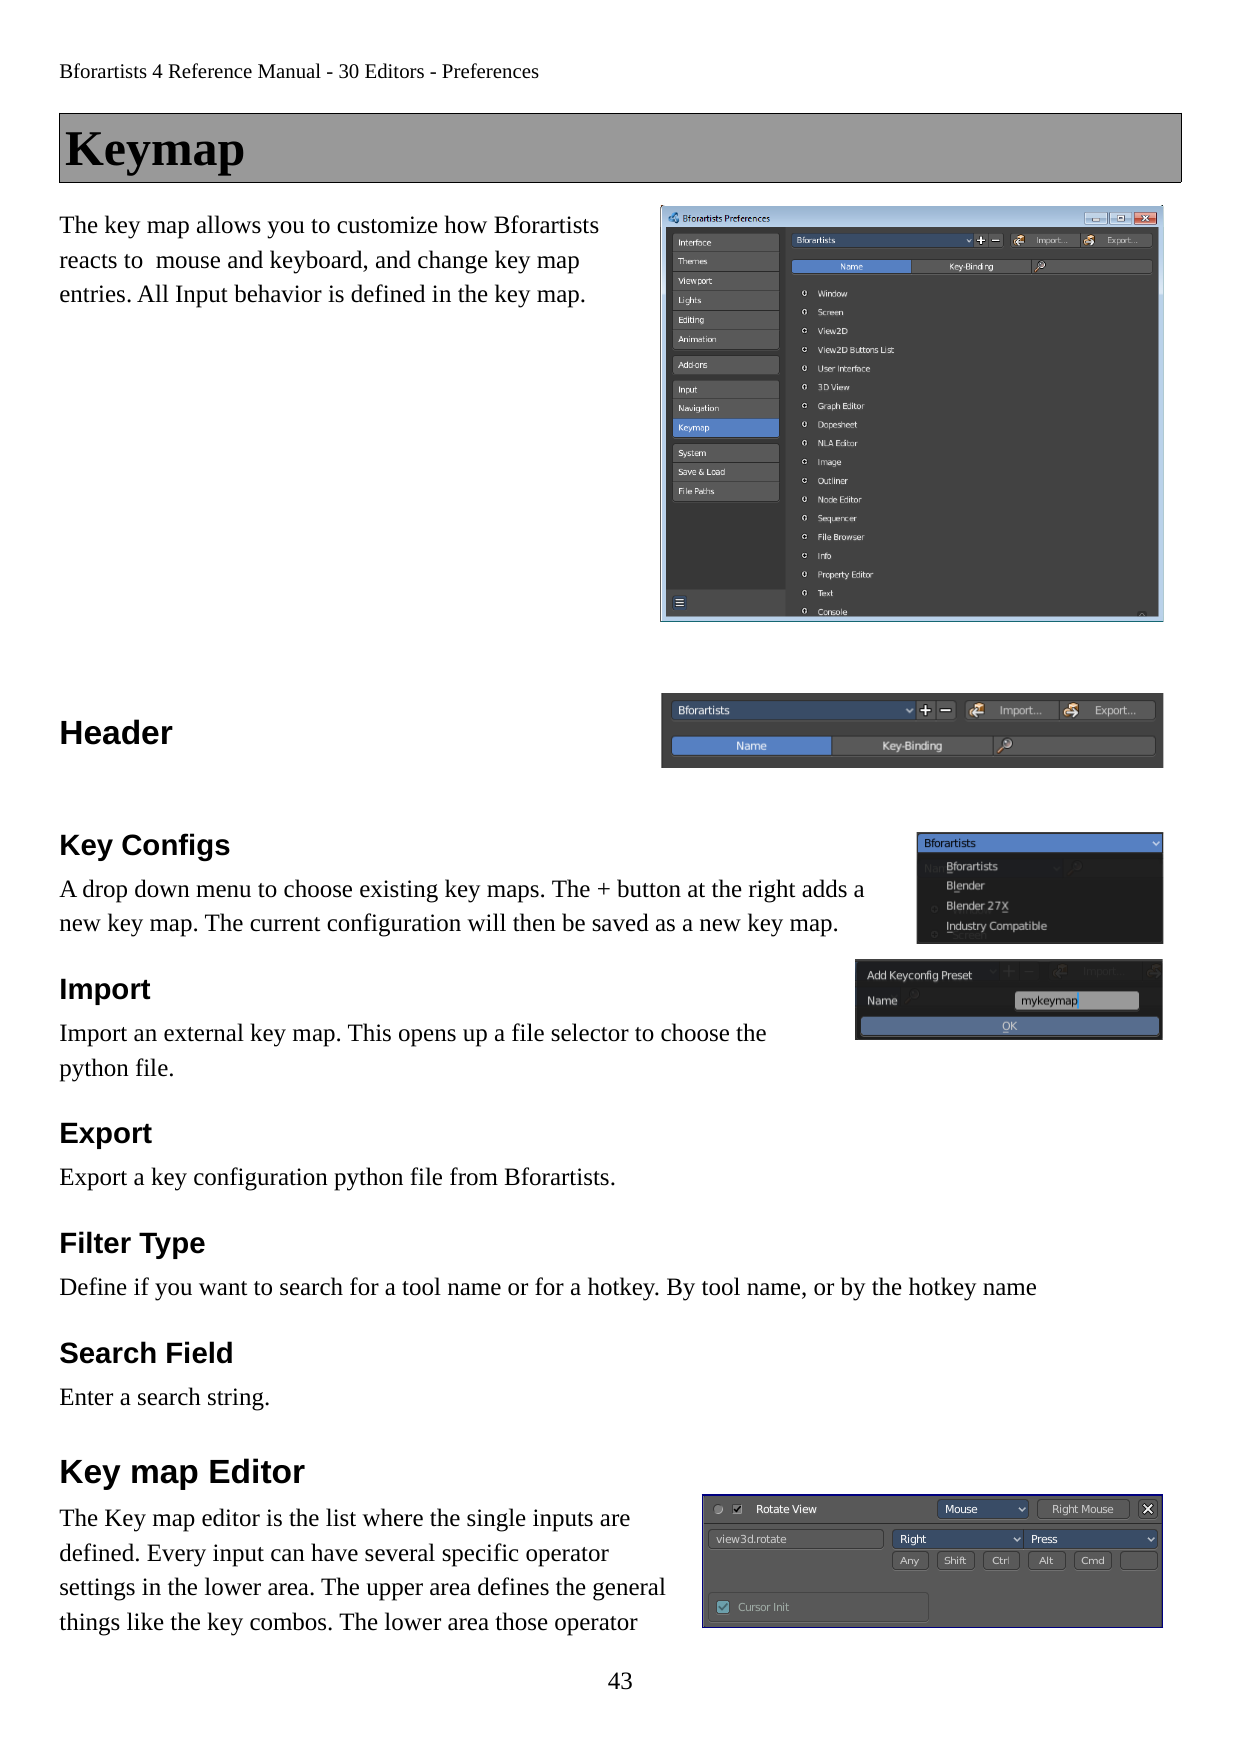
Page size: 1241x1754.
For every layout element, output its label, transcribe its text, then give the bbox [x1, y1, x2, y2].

subtitle Key Configs [59, 827, 1181, 861]
picture [855, 959, 1163, 1040]
picture [703, 1496, 1162, 1627]
text The key map allows you to customize how Bforartists reacts to mouse and keyboard, and change key map entries. All Input behavior is defined in the key map. [59, 211, 660, 308]
subtitle Search Field [59, 1336, 1181, 1370]
text Import an external key map. This opens up a file selector to choose the python file. [59, 1018, 1181, 1081]
picture [660, 205, 1164, 622]
text A drop down menu to choose existing key maps. The + button at the right adds a new key map. The current configuration will then be saved as a new key map. [59, 874, 916, 937]
text Enter a search string. [59, 1382, 1181, 1411]
table_header Keymap [60, 114, 1181, 182]
text Export a key configuration python file from Bforartists. [59, 1162, 1181, 1191]
subtitle Import [59, 972, 855, 1006]
picture [661, 693, 1164, 768]
subtitle Export [59, 1116, 1181, 1150]
picture [916, 832, 1164, 944]
subtitle [1164, 713, 1181, 751]
subtitle Header [59, 713, 661, 751]
subtitle Key map Editor [59, 1452, 1181, 1491]
subtitle Filter Type [59, 1226, 1181, 1260]
subtitle [1163, 972, 1181, 1006]
text Define if you want to search for a tool name or for a hotkey. By tool name, or by the hotkey name [59, 1272, 1181, 1301]
text The Key map editor is the list where the single inputs are defined. Every input can have several specific operator settings in the lower area. The upper area defines the general things like the key combos. The lower area those operator [59, 1503, 1181, 1636]
